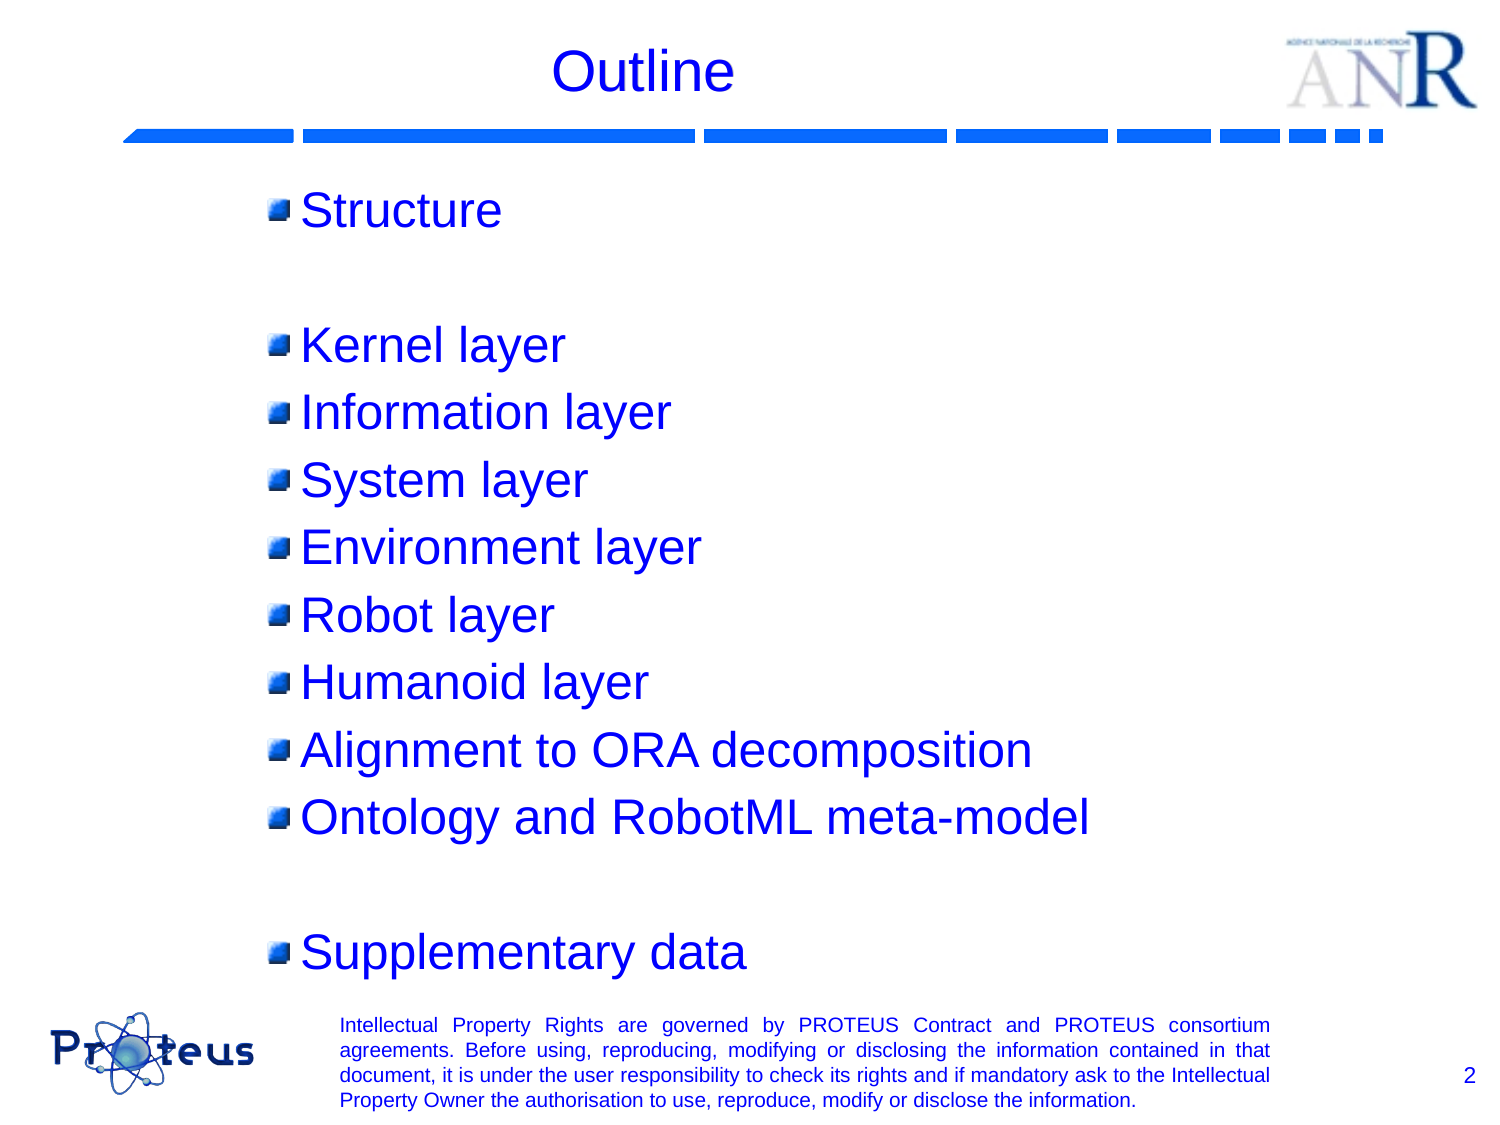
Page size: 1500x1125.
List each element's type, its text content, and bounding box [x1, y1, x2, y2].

list Structure Kernel layer Information layer System layer Environment layer Robot layer Humanoid layer Alignment to ORA decomposition Ontology and RobotML meta-model Supplementary data [267, 181, 1256, 981]
title Outline [23, 11, 1264, 130]
picture [35, 1003, 272, 1101]
picture [1281, 27, 1484, 115]
